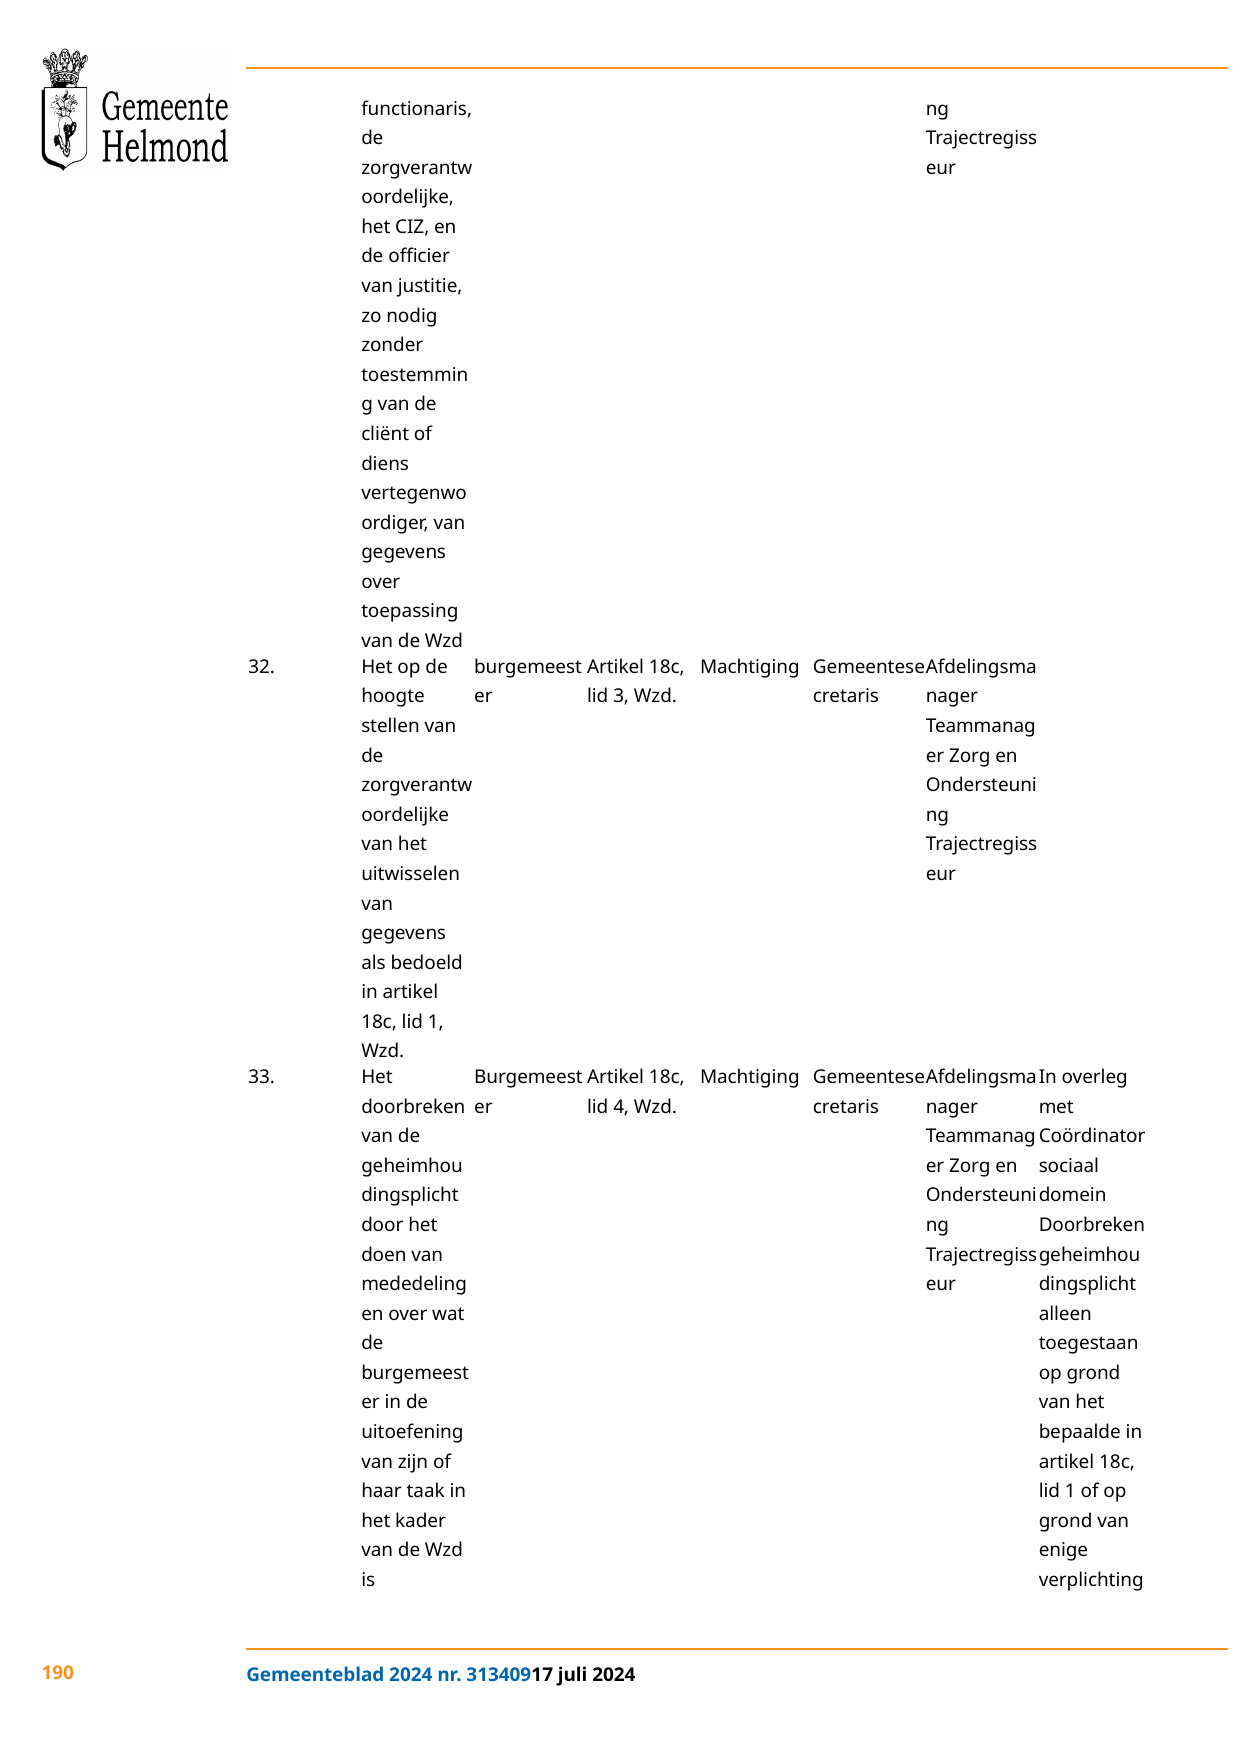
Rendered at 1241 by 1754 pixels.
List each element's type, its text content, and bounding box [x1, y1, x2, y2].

table_cell Machtiging [700, 1063, 813, 1592]
table_cell Burgemeester [474, 1063, 587, 1592]
table_cell [700, 95, 813, 653]
table_cell Machtiging [700, 653, 813, 1063]
table_cell Het op de hoogte stellen van de zorgverantwoordelijke van het uitwisselen van gegevens als bedoeld in artikel 18c, lid 1, Wzd. [361, 653, 474, 1063]
table_cell Het doorbreken van de geheimhoudingsplicht door het doen van mededelingen over wat de burgemeester in de uitoefening van zijn of haar taak in het kader van de Wzd is [361, 1063, 474, 1592]
table_cell [474, 95, 587, 653]
table_cell [587, 95, 700, 653]
table_cell Gemeentesecretaris [813, 653, 926, 1063]
table_cell [248, 95, 361, 653]
table_cell Afdelingsmanager Teammanager Zorg en Ondersteuning Trajectregisseur [926, 1063, 1038, 1592]
table_cell Artikel 18c, lid 3, Wzd. [587, 653, 700, 1063]
table_cell [813, 95, 926, 653]
table_cell ng Trajectregisseur [926, 95, 1038, 653]
table_cell burgemeester [474, 653, 587, 1063]
table_cell 32. [248, 653, 361, 1063]
table_cell In overleg met Coördinator sociaal domein Doorbreken geheimhoudingsplicht alleen toegestaan op grond van het bepaalde in artikel 18c, lid 1 of op grond van enige verplichting [1039, 1063, 1152, 1592]
table_cell [1039, 653, 1152, 1063]
table_cell [1039, 95, 1152, 653]
table_cell Gemeentesecretaris [813, 1063, 926, 1592]
table_cell functionaris, de zorgverantwoordelijke, het CIZ, en de officier van justitie, zo nodig zonder toestemming van de cliënt of diens vertegenwoordiger, van gegevens over toepassing van de Wzd [361, 95, 474, 653]
table_cell Afdelingsmanager Teammanager Zorg en Ondersteuning Trajectregisseur [926, 653, 1038, 1063]
picture [41, 47, 231, 172]
table_cell 33. [248, 1063, 361, 1592]
table_cell Artikel 18c, lid 4, Wzd. [587, 1063, 700, 1592]
